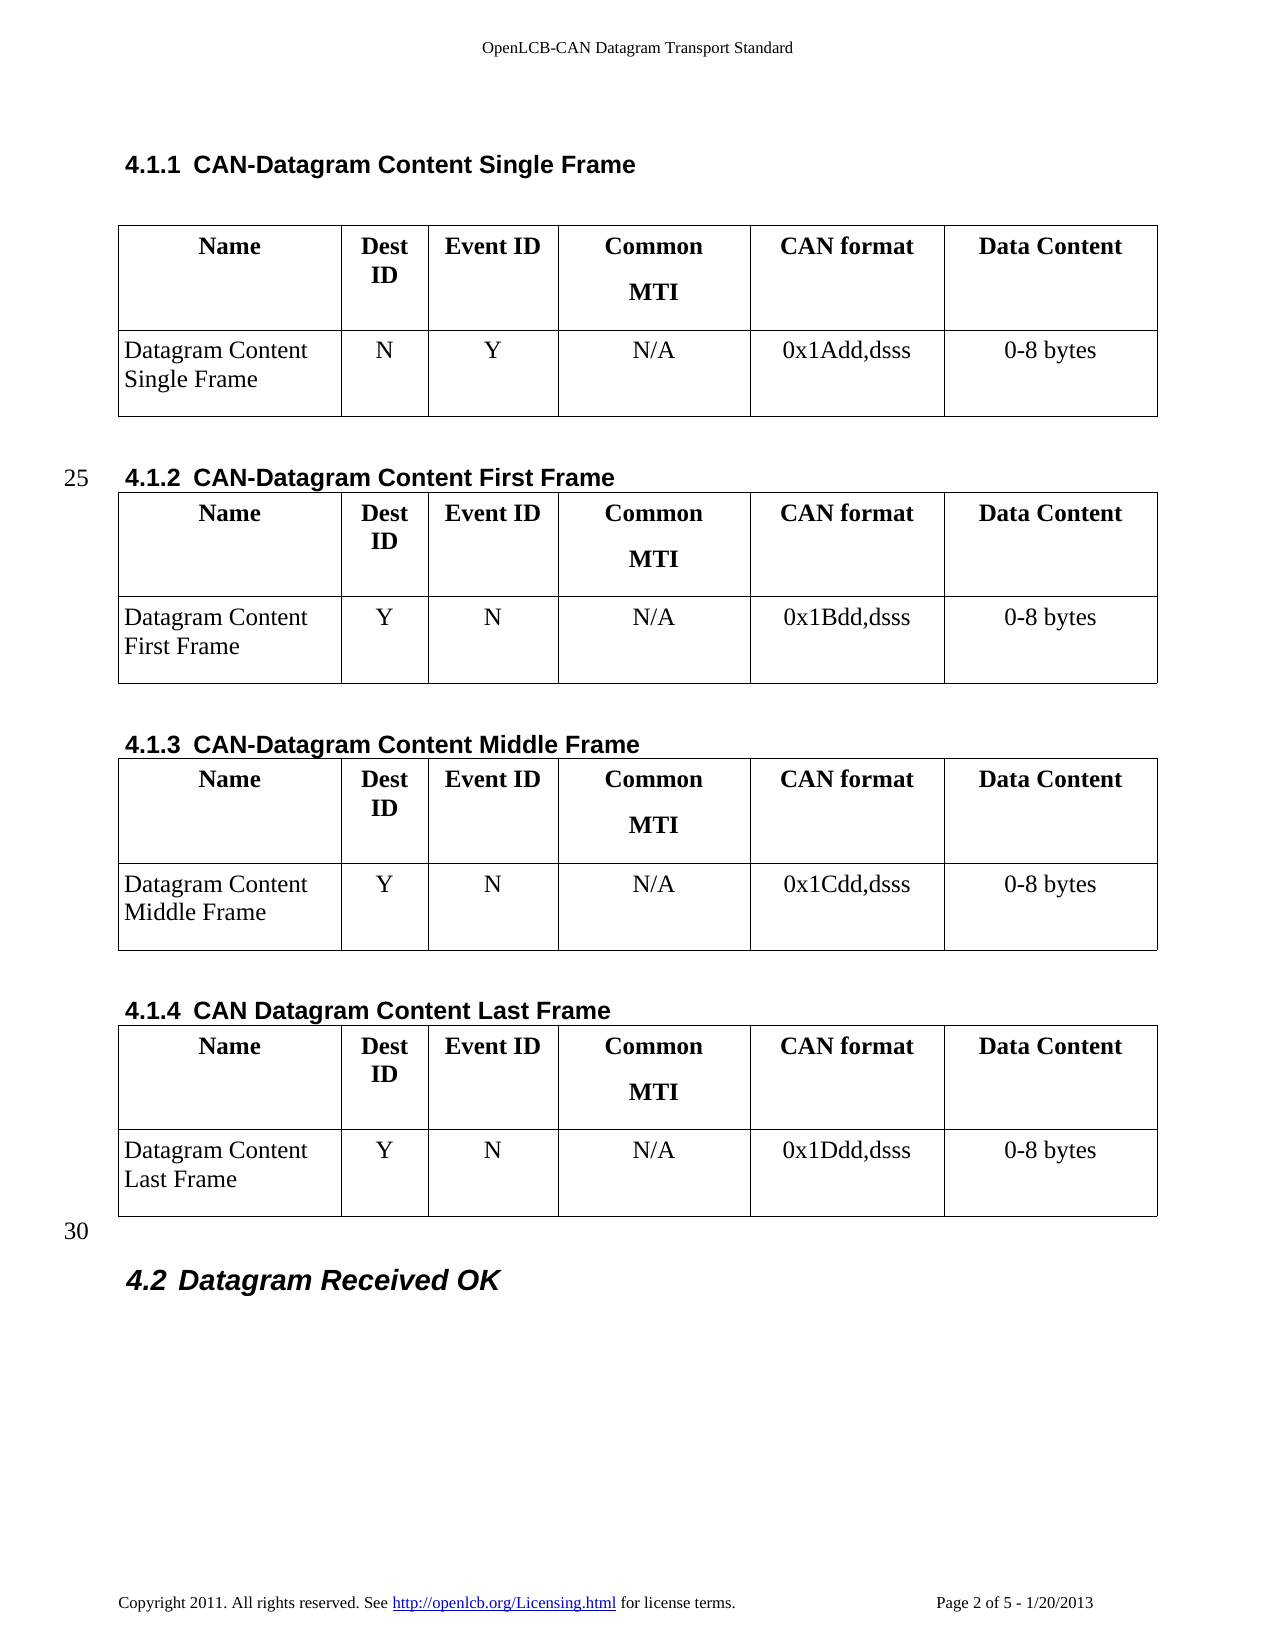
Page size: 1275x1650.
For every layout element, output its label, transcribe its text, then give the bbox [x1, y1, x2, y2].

table_cell N/A [559, 864, 750, 949]
table_cell 0x1Cdd,dsss [751, 864, 944, 949]
table_cell 0-8 bytes [945, 597, 1157, 683]
table_header Name [119, 759, 341, 863]
table_header Dest ID [342, 759, 428, 863]
table_cell N [342, 331, 428, 416]
table_header Data Content [945, 759, 1157, 863]
table_header Common MTI [559, 493, 750, 596]
table_cell N/A [559, 597, 750, 683]
table_cell N/A [559, 331, 750, 416]
table_cell N [429, 864, 558, 949]
table_cell 0x1Add,dsss [751, 331, 944, 416]
table_header CAN format [751, 759, 944, 863]
subtitle CAN-Datagram Content Middle Frame [118, 729, 1157, 758]
table_header Event ID [429, 493, 558, 596]
subtitle CAN-Datagram Content First Frame [118, 463, 1157, 492]
table_cell N [429, 1130, 558, 1216]
table_cell Datagram Content Last Frame [119, 1130, 341, 1216]
table_header Dest ID [342, 226, 428, 330]
table_cell N [429, 597, 558, 683]
table_header CAN format [751, 1026, 944, 1129]
subtitle CAN-Datagram Content Single Frame [118, 150, 1157, 179]
table_header Name [119, 226, 341, 330]
subtitle Datagram Received OK [118, 1263, 1157, 1296]
table_header Dest ID [342, 493, 428, 596]
table_cell Datagram Content Middle Frame [119, 864, 341, 949]
table_cell 0x1Ddd,dsss [751, 1130, 944, 1216]
table_cell Y [429, 331, 558, 416]
table_cell 0x1Bdd,dsss [751, 597, 944, 683]
table_cell 0-8 bytes [945, 331, 1157, 416]
table_header Event ID [429, 759, 558, 863]
table_header CAN format [751, 493, 944, 596]
table_cell Datagram Content First Frame [119, 597, 341, 683]
table_header Common MTI [559, 759, 750, 863]
table_cell Y [342, 597, 428, 683]
table_cell 0-8 bytes [945, 1130, 1157, 1216]
table_header Event ID [429, 226, 558, 330]
table_cell 0-8 bytes [945, 864, 1157, 949]
table_header Dest ID [342, 1026, 428, 1129]
table_cell Datagram Content Single Frame [119, 331, 341, 416]
table_cell Y [342, 864, 428, 949]
table_header Name [119, 493, 341, 596]
table_header Data Content [945, 226, 1157, 330]
table_header Common MTI [559, 226, 750, 330]
table_header CAN format [751, 226, 944, 330]
table_header Name [119, 1026, 341, 1129]
table_header Event ID [429, 1026, 558, 1129]
table_header Data Content [945, 1026, 1157, 1129]
table_header Data Content [945, 493, 1157, 596]
subtitle CAN Datagram Content Last Frame [118, 996, 1157, 1025]
table_cell N/A [559, 1130, 750, 1216]
table_cell Y [342, 1130, 428, 1216]
table_header Common MTI [559, 1026, 750, 1129]
